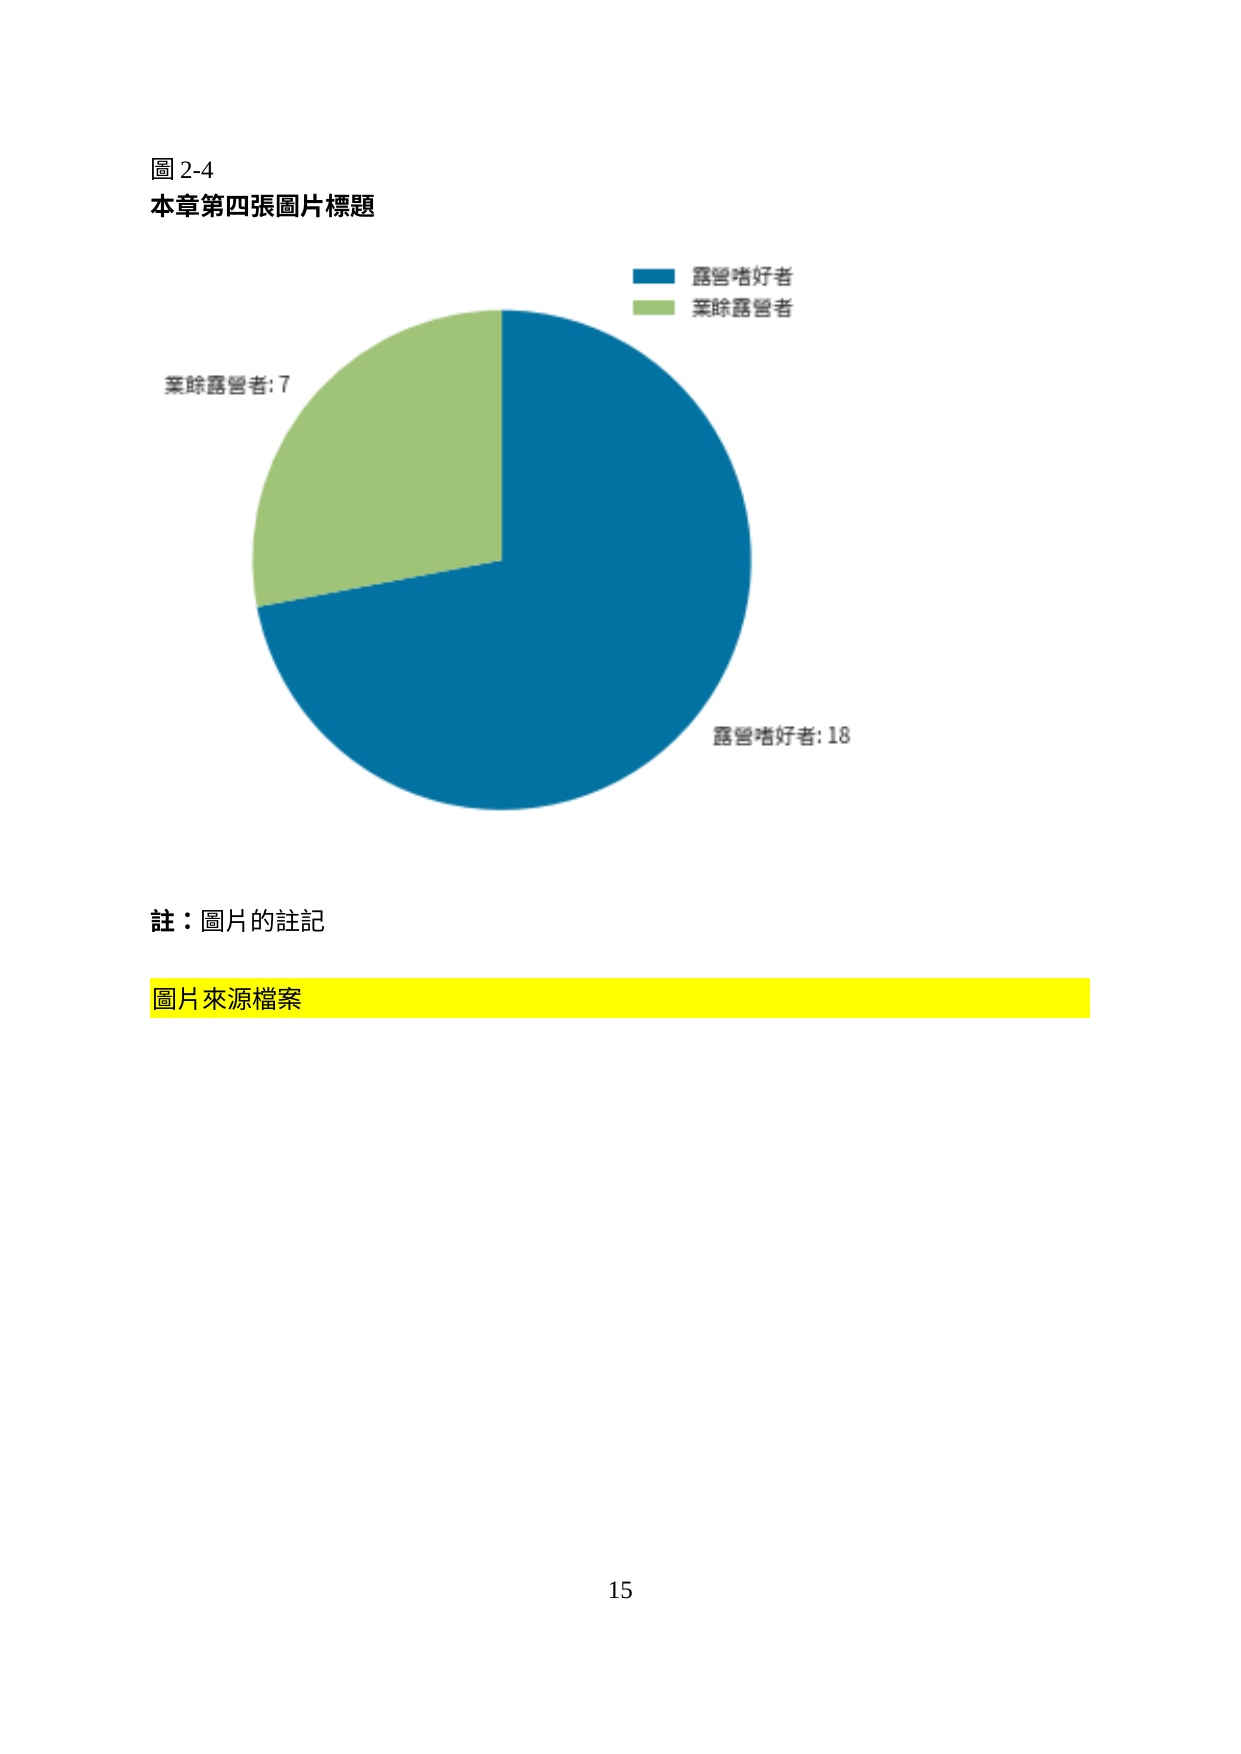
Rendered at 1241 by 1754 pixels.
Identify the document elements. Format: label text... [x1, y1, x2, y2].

picture [150, 235, 865, 888]
text 註：圖片的註記 [150, 902, 1090, 938]
text 圖2-4 本章第四張圖片標題 [150, 150, 1090, 222]
text 圖片來源檔案 [150, 978, 1090, 1018]
